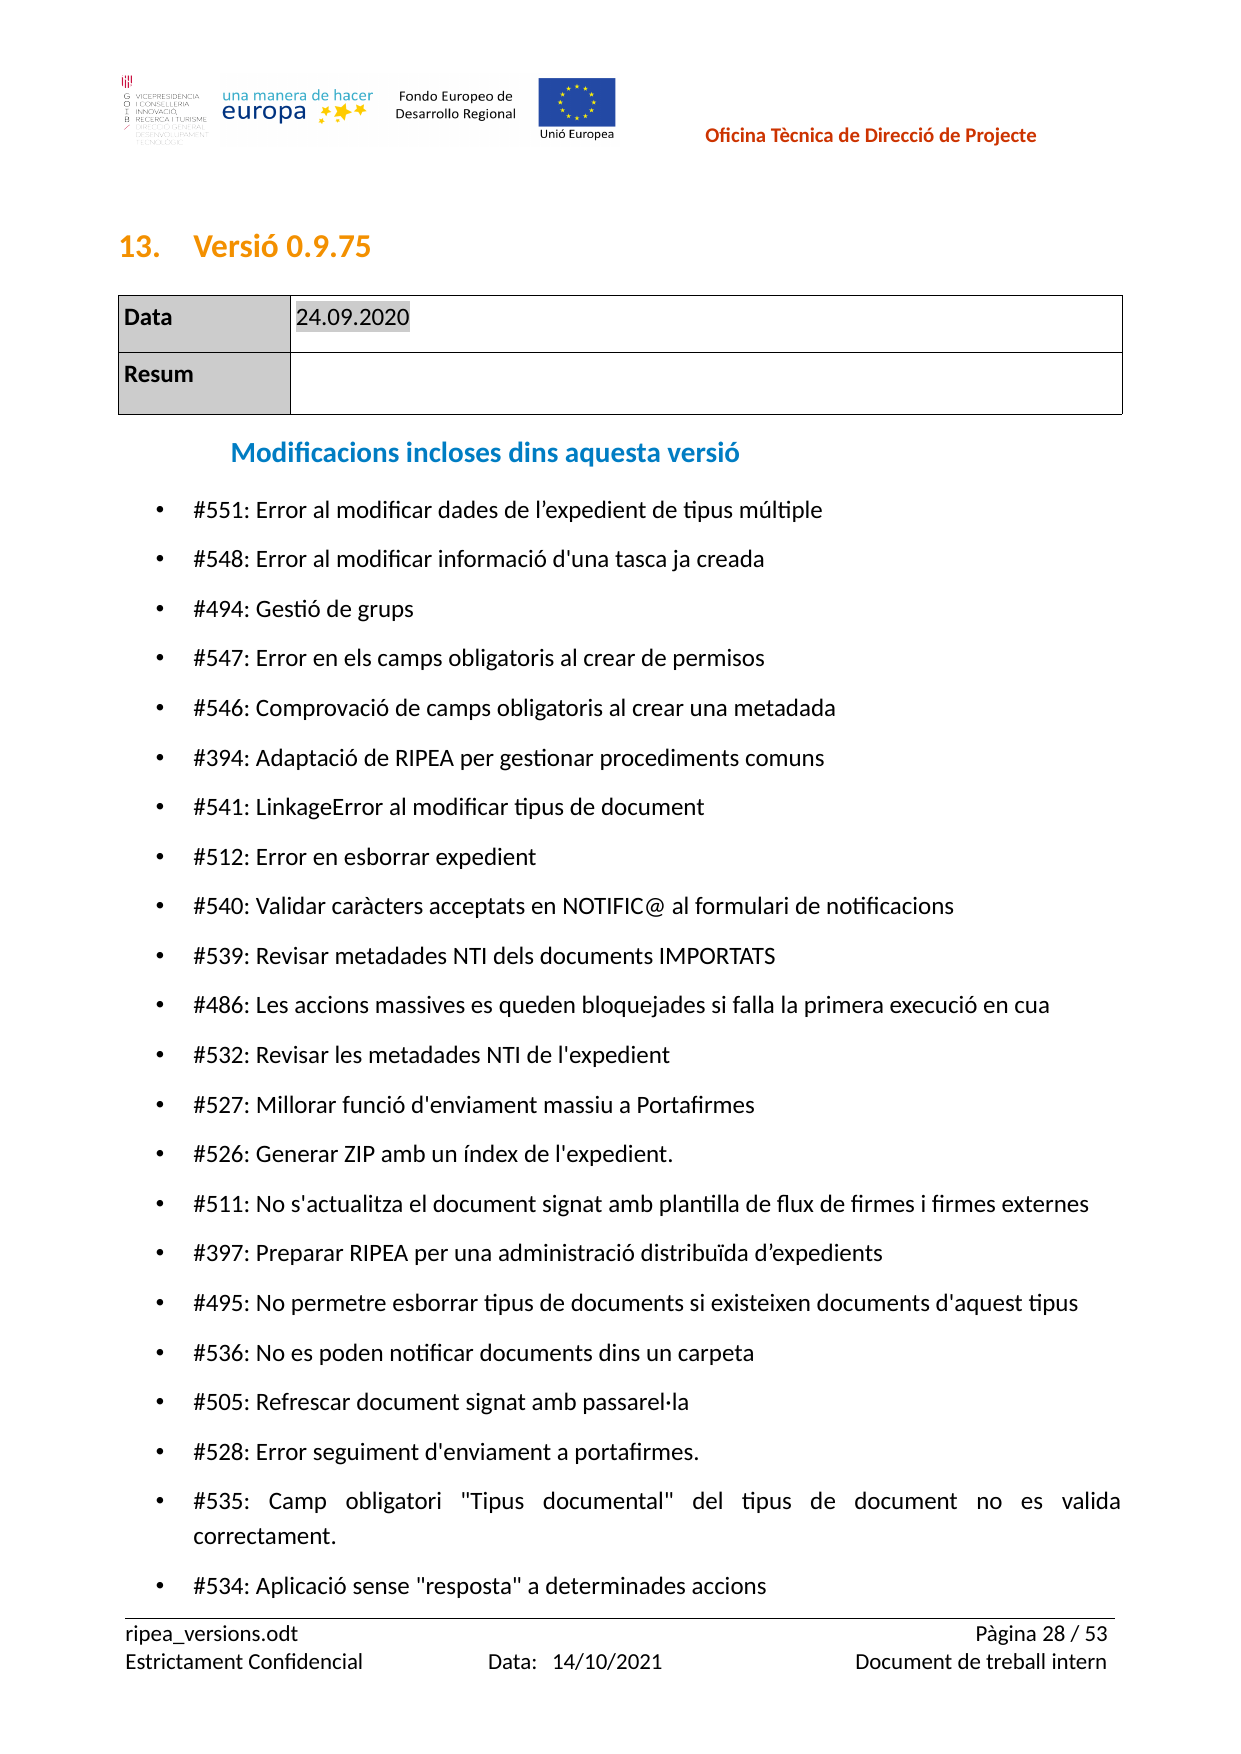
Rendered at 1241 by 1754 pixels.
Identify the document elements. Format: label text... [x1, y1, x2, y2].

list #495: No permetre esborrar tipus de documents si existeixen documents d'aquest tipus [156, 1287, 1122, 1318]
subtitle Modificacions incloses dins aquesta versió [153, 434, 1122, 470]
list #526: Generar ZIP amb un índex de l'expedient. [156, 1138, 1122, 1169]
list #536: No es poden notificar documents dins un carpeta [156, 1337, 1122, 1367]
list #539: Revisar metadades NTI dels documents IMPORTATS [156, 940, 1122, 971]
subtitle Versió 0.9.75 [118, 225, 1122, 266]
list #551: Error al modificar dades de l’expedient de tipus múltiple [156, 494, 1122, 524]
picture [118, 73, 213, 147]
list #534: Aplicació sense "resposta" a determinades accions [156, 1570, 1122, 1601]
list #548: Error al modificar informació d'una tasca ja creada [156, 543, 1122, 574]
list #397: Preparar RIPEA per una administració distribuïda d’expedients [156, 1237, 1122, 1268]
list #541: LinkageError al modificar tipus de document [156, 791, 1122, 822]
table_header Data [119, 296, 290, 352]
list #528: Error seguiment d'enviament a portafirmes. [156, 1436, 1122, 1466]
table_cell Resum [119, 353, 290, 414]
picture [219, 73, 621, 147]
list #527: Millorar funció d'enviament massiu a Portafirmes [156, 1089, 1122, 1119]
list #535: Camp obligatori "Tipus documental" del tipus de document no es valida correctament. [156, 1485, 1122, 1551]
list #546: Comprovació de camps obligatoris al crear una metadada [156, 692, 1122, 723]
table_header 24.09.2020 [291, 296, 1122, 352]
list #547: Error en els camps obligatoris al crear de permisos [156, 642, 1122, 673]
list #532: Revisar les metadades NTI de l'expedient [156, 1039, 1122, 1070]
list #394: Adaptació de RIPEA per gestionar procediments comuns [156, 742, 1122, 772]
list #540: Validar caràcters acceptats en NOTIFIC@ al formulari de notificacions [156, 890, 1122, 921]
table_cell [291, 353, 1122, 414]
list #505: Refrescar document signat amb passarel·la [156, 1386, 1122, 1417]
list #511: No s'actualitza el document signat amb plantilla de flux de firmes i firmes externes [156, 1188, 1122, 1218]
list #494: Gestió de grups [156, 593, 1122, 623]
list #512: Error en esborrar expedient [156, 841, 1122, 871]
list #486: Les accions massives es queden bloquejades si falla la primera execució en cua [156, 989, 1122, 1020]
